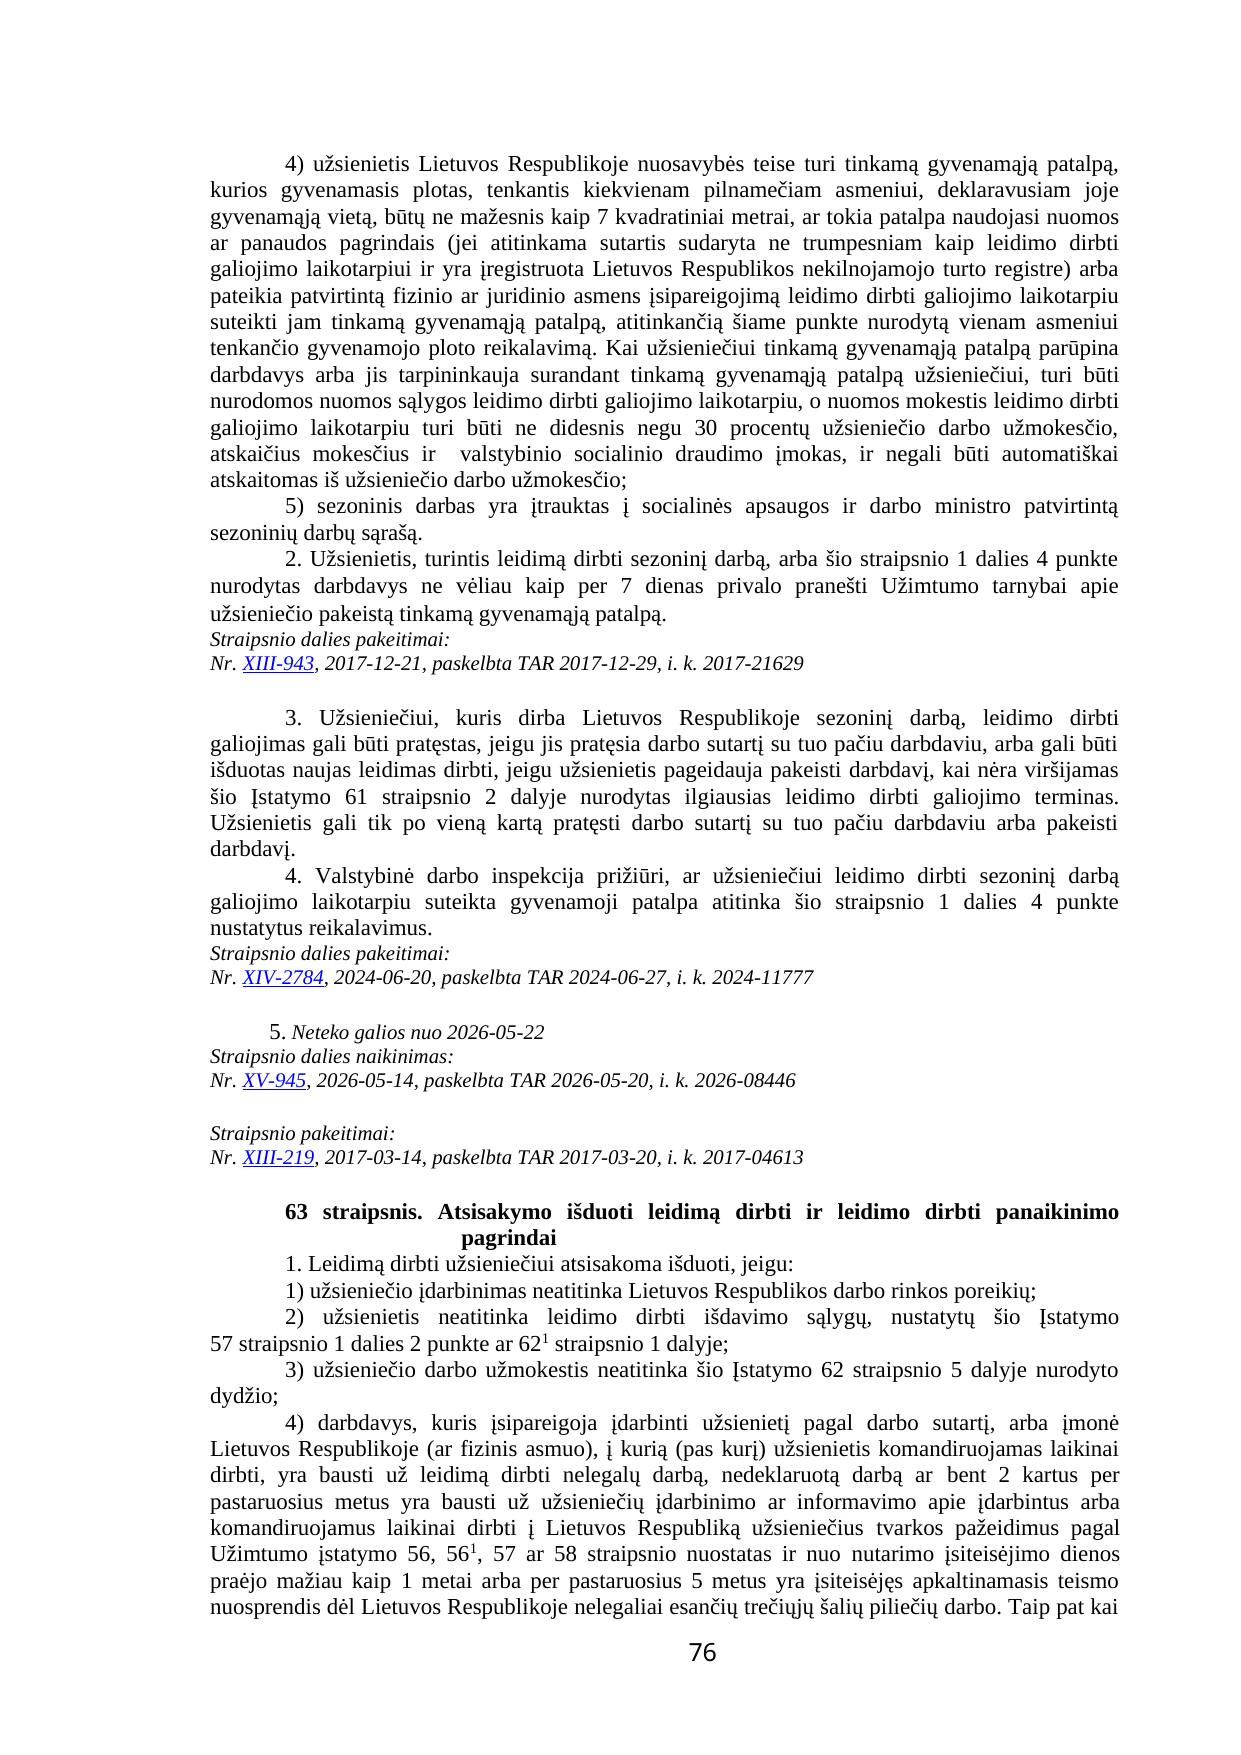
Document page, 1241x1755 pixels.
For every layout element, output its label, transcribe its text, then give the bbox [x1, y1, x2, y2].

text Nr. XIII-219, 2017-03-14, paskelbta TAR 2017-03-20, i. k. 2017-04613 [210, 1145, 1120, 1169]
text 3. Užsieniečiui, kuris dirba Lietuvos Respublikoje sezoninį darbą, leidimo dirbti galiojimas gali būti pratęstas, jeigu jis pratęsia darbo sutartį su tuo pačiu darbdaviu, arba gali būti išduotas naujas leidimas dirbti, jeigu užsienietis pageidauja pakeisti darbdavį, kai nėra viršijamas šio Įstatymo 61 straipsnio 2 dalyje nurodytas ilgiausias leidimo dirbti galiojimo terminas. Užsienietis gali tik po vieną kartą pratęsti darbo sutartį su tuo pačiu darbdaviu arba pakeisti darbdavį. [210, 704, 1120, 862]
text Straipsnio dalies pakeitimai: [210, 627, 1120, 651]
text Straipsnio pakeitimai: [210, 1121, 1120, 1145]
text 2. Užsienietis, turintis leidimą dirbti sezoninį darbą, arba šio straipsnio 1 dalies 4 punkte nurodytas darbdavys ne vėliau kaip per 7 dienas privalo pranešti Užimtumo tarnybai apie užsieniečio pakeistą tinkamą gyvenamąją patalpą. [210, 545, 1120, 627]
text 1) užsieniečio įdarbinimas neatitinka Lietuvos Respublikos darbo rinkos poreikių; [210, 1277, 1120, 1303]
text 5) sezoninis darbas yra įtrauktas į socialinės apsaugos ir darbo ministro patvirtintą sezoninių darbų sąrašą. [210, 493, 1120, 545]
text Nr. XIV-2784, 2024-06-20, paskelbta TAR 2024-06-27, i. k. 2024-11777 [210, 965, 1120, 989]
text Straipsnio dalies naikinimas: [210, 1044, 1120, 1068]
text Nr. XV-945, 2026-05-14, paskelbta TAR 2026-05-20, i. k. 2026-08446 [210, 1068, 1120, 1092]
text 4. Valstybinė darbo inspekcija prižiūri, ar užsieniečiui leidimo dirbti sezoninį darbą galiojimo laikotarpiu suteikta gyvenamoji patalpa atitinka šio straipsnio 1 dalies 4 punkte nustatytus reikalavimus. [210, 862, 1120, 941]
text 63 straipsnis. Atsisakymo išduoti leidimą dirbti ir leidimo dirbti panaikinimo pagrindai [285, 1198, 1120, 1251]
text 4) užsienietis Lietuvos Respublikoje nuosavybės teise turi tinkamą gyvenamąją patalpą, kurios gyvenamasis plotas, tenkantis kiekvienam pilnamečiam asmeniui, deklaravusiam joje gyvenamąją vietą, būtų ne mažesnis kaip 7 kvadratiniai metrai, ar tokia patalpa naudojasi nuomos ar panaudos pagrindais (jei atitinkama sutartis sudaryta ne trumpesniam kaip leidimo dirbti galiojimo laikotarpiui ir yra įregistruota Lietuvos Respublikos nekilnojamojo turto registre) arba pateikia patvirtintą fizinio ar juridinio asmens įsipareigojimą leidimo dirbti galiojimo laikotarpiu suteikti jam tinkamą gyvenamąją patalpą, atitinkančią šiame punkte nurodytą vienam asmeniui tenkančio gyvenamojo ploto reikalavimą. Kai užsieniečiui tinkamą gyvenamąją patalpą parūpina darbdavys arba jis tarpininkauja surandant tinkamą gyvenamąją patalpą užsieniečiui, turi būti nurodomos nuomos sąlygos leidimo dirbti galiojimo laikotarpiu, o nuomos mokestis leidimo dirbti galiojimo laikotarpiu turi būti ne didesnis negu 30 procentų užsieniečio darbo užmokesčio, atskaičius mokesčius ir valstybinio socialinio draudimo įmokas, ir negali būti automatiškai atskaitomas iš užsieniečio darbo užmokesčio; [210, 150, 1120, 493]
text Nr. XIII-943, 2017-12-21, paskelbta TAR 2017-12-29, i. k. 2017-21629 [210, 651, 1120, 675]
text 4) darbdavys, kuris įsipareigoja įdarbinti užsienietį pagal darbo sutartį, arba įmonė Lietuvos Respublikoje (ar fizinis asmuo), į kurią (pas kurį) užsienietis komandiruojamas laikinai dirbti, yra bausti už leidimą dirbti nelegalų darbą, nedeklaruotą darbą ar bent 2 kartus per pastaruosius metus yra bausti už užsieniečių įdarbinimo ar informavimo apie įdarbintus arba komandiruojamus laikinai dirbti į Lietuvos Respubliką užsieniečius tvarkos pažeidimus pagal Užimtumo įstatymo 56, 561, 57 ar 58 straipsnio nuostatas ir nuo nutarimo įsiteisėjimo dienos praėjo mažiau kaip 1 metai arba per pastaruosius 5 metus yra įsiteisėjęs apkaltinamasis teismo nuosprendis dėl Lietuvos Respublikoje nelegaliai esančių trečiųjų šalių piliečių darbo. Taip pat kai [210, 1409, 1120, 1619]
text 2) užsienietis neatitinka leidimo dirbti išdavimo sąlygų, nustatytų šio Įstatymo 57 straipsnio 1 dalies 2 punkte ar 621 straipsnio 1 dalyje; [210, 1303, 1120, 1356]
text Straipsnio dalies pakeitimai: [210, 941, 1120, 965]
text 5. Neteko galios nuo 2026-05-22 [210, 1018, 1120, 1044]
text 1. Leidimą dirbti užsieniečiui atsisakoma išduoti, jeigu: [210, 1251, 1120, 1277]
text 3) užsieniečio darbo užmokestis neatitinka šio Įstatymo 62 straipsnio 5 dalyje nurodyto dydžio; [210, 1356, 1120, 1409]
